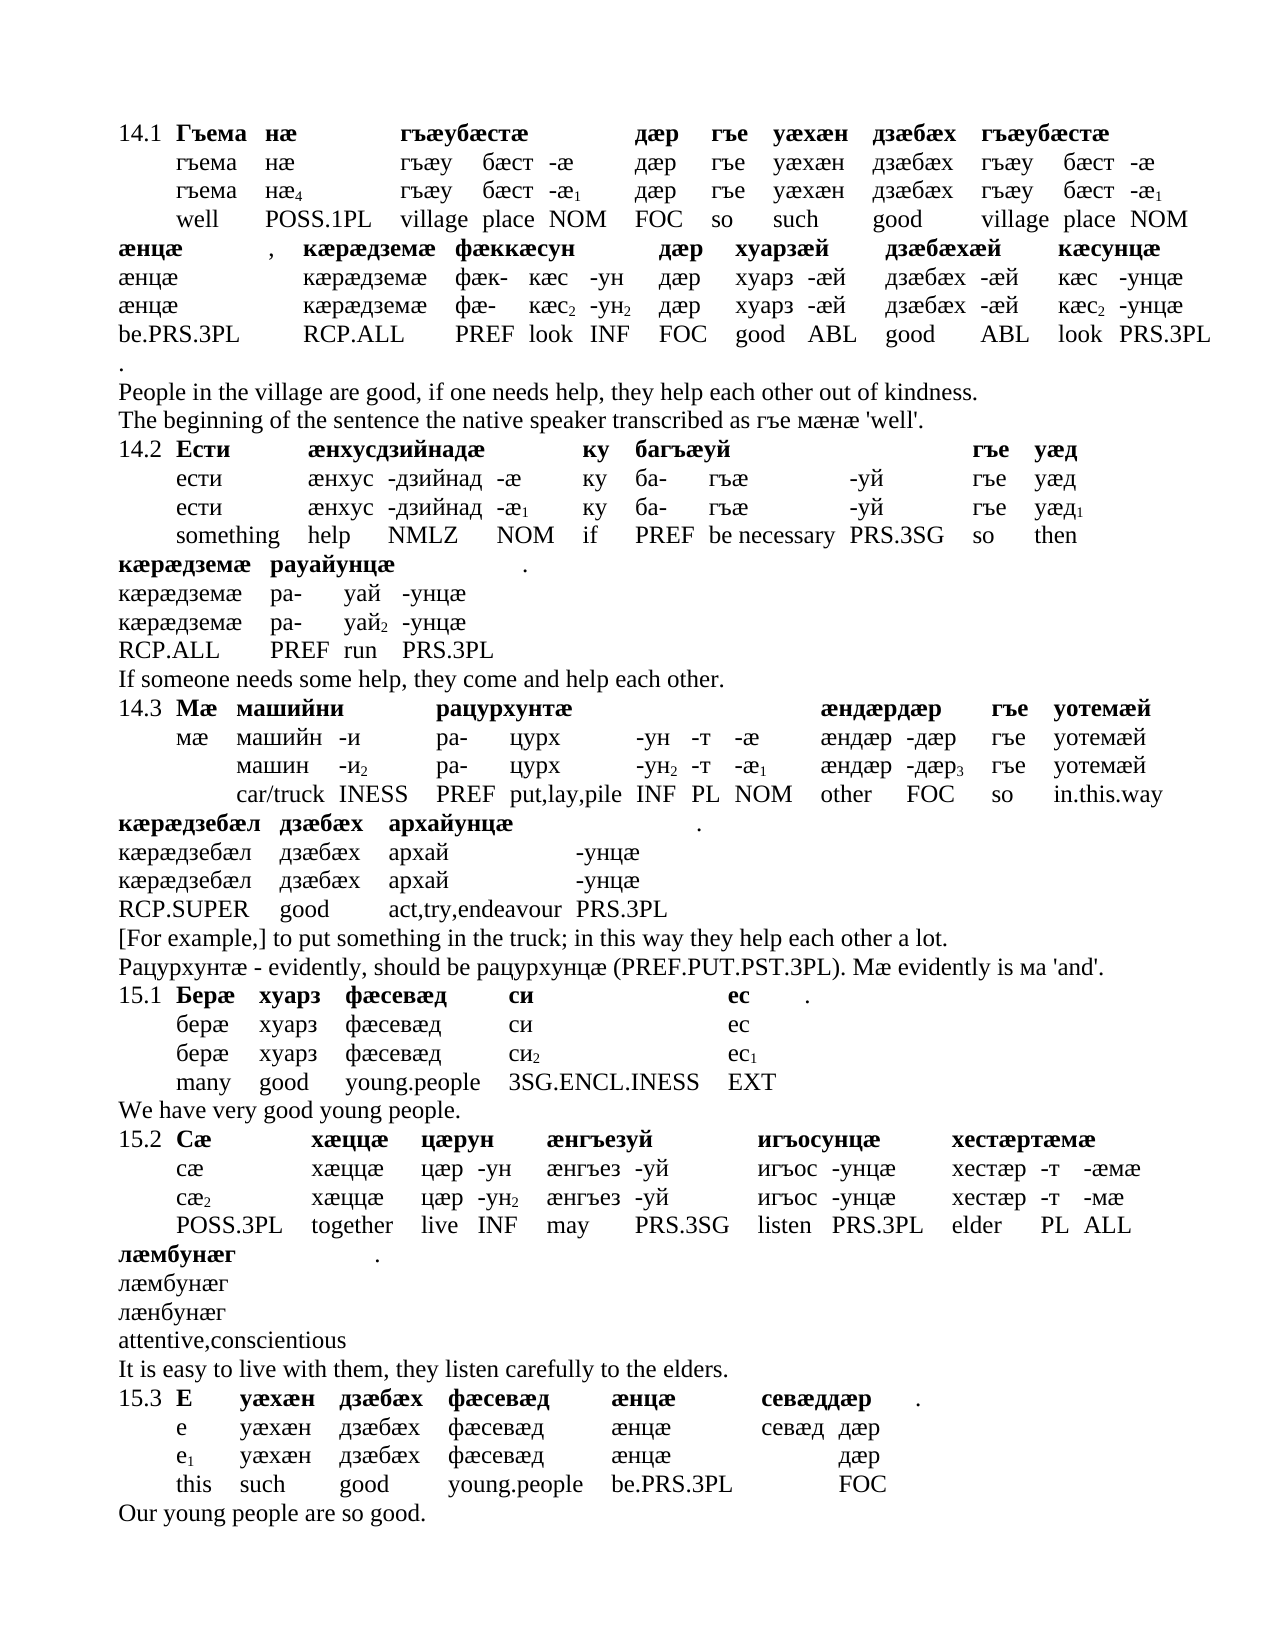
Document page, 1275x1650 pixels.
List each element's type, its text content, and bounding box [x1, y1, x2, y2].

text Е [176, 1383, 226, 1412]
text Ести [176, 434, 294, 463]
text дæр [659, 291, 707, 319]
text -дæр [906, 722, 964, 751]
text æнхус [308, 492, 374, 521]
text гъе [711, 176, 745, 204]
text -т [691, 722, 721, 751]
text good [259, 1067, 317, 1096]
text кæрæдзебæл [118, 837, 252, 866]
text æндæр [820, 751, 892, 779]
text гъе [711, 147, 745, 176]
text кæс2 [528, 291, 576, 319]
text Мæ [176, 693, 222, 722]
text if [582, 521, 607, 549]
text дзæбæх [279, 866, 361, 894]
text дзæбæх [885, 262, 966, 291]
text good [339, 1469, 420, 1498]
text е1 [176, 1441, 212, 1469]
text PRS.3PL [832, 1211, 924, 1239]
text PL [691, 779, 721, 808]
text -уй [849, 463, 944, 492]
text PRS.3SG [634, 1211, 730, 1239]
text [For example,] to put something in the truck; in this way they help each other a lot. [118, 923, 1249, 952]
text игъос [757, 1182, 818, 1211]
text -дзийнад [388, 463, 483, 492]
text ести [176, 463, 280, 492]
text уай [344, 578, 388, 607]
text something [176, 521, 280, 549]
text уæхæн [773, 118, 859, 147]
text кæсунцæ [1058, 233, 1225, 262]
text æнцæ [611, 1441, 733, 1469]
text кæрæдземæ [303, 233, 441, 262]
text гъема [176, 176, 237, 204]
text ба- [635, 463, 695, 492]
text дæр [634, 147, 683, 176]
text уæхæн [239, 1441, 311, 1469]
text RCP.ALL [118, 636, 242, 664]
text in.this.way [1053, 779, 1163, 808]
text архайунцæ [388, 808, 682, 837]
text кæс [528, 262, 576, 291]
text 15.2 [118, 1124, 162, 1153]
text village [400, 204, 468, 233]
text берæ [176, 1009, 231, 1038]
text ра- [436, 751, 496, 779]
text нæ [265, 118, 386, 147]
text -дæр3 [906, 751, 964, 779]
text Рацурхунтæ - evidently, should be рацурхунцæ (PREF.PUT.PST.3PL). Мæ evidently is ма 'and'. [118, 952, 1249, 981]
text good [279, 894, 361, 923]
text ес1 [728, 1038, 776, 1067]
text -æ [496, 463, 555, 492]
text EXT [728, 1067, 776, 1096]
text ес [728, 981, 790, 1009]
text æнцæ [118, 291, 241, 319]
text гъæу [400, 147, 468, 176]
text цæр [421, 1182, 463, 1211]
text live [421, 1211, 463, 1239]
text FOC [634, 204, 683, 233]
text хуарз [259, 1009, 317, 1038]
text village [981, 204, 1049, 233]
text -уй [849, 492, 944, 521]
text -ун [636, 722, 677, 751]
text PREF [635, 521, 695, 549]
text ра- [270, 578, 330, 607]
text æнцæ [118, 262, 241, 291]
text -æй [980, 291, 1030, 319]
text then [1034, 521, 1083, 549]
text look [1058, 319, 1105, 348]
text be necessary [708, 521, 836, 549]
text гъæубæстæ [400, 118, 621, 147]
text æнгъезуй [546, 1124, 744, 1153]
text , [268, 233, 289, 262]
text уай2 [344, 607, 388, 636]
text -æ [548, 147, 607, 176]
text гъе [972, 463, 1007, 492]
text сæ2 [176, 1182, 283, 1211]
text гъæу [400, 176, 468, 204]
text ALL [1083, 1211, 1141, 1239]
text Берæ [176, 981, 245, 1009]
text кæрæдземæ [303, 262, 427, 291]
text æнгъез [546, 1153, 621, 1182]
text ку [582, 492, 607, 521]
text PREF [436, 779, 496, 808]
text this [176, 1469, 212, 1498]
text фæсевæд [345, 981, 494, 1009]
text æнцæ [611, 1383, 747, 1412]
text цурх [509, 722, 622, 751]
text кæрæдземæ [118, 549, 256, 578]
text listen [757, 1211, 818, 1239]
text act,try,endeavour [388, 894, 562, 923]
text дæр [838, 1441, 887, 1469]
text гъе [711, 118, 759, 147]
text together [311, 1211, 393, 1239]
text æндæрдæр [820, 693, 978, 722]
text архай [388, 837, 562, 866]
text бæст [482, 147, 535, 176]
text -æй [807, 291, 857, 319]
text нæ4 [265, 176, 372, 204]
text -æ [1130, 147, 1188, 176]
text car/truck [236, 779, 325, 808]
text NOM [734, 779, 793, 808]
text игъос [757, 1153, 818, 1182]
text дзæбæх [872, 118, 967, 147]
text дæр [659, 233, 721, 262]
text дзæбæхæй [885, 233, 1044, 262]
text уæхæн [239, 1383, 325, 1412]
text уæд1 [1034, 492, 1083, 521]
text ABL [807, 319, 857, 348]
text архай [388, 866, 562, 894]
text such [773, 204, 845, 233]
text so [711, 204, 745, 233]
text -т [1040, 1182, 1069, 1211]
text may [546, 1211, 621, 1239]
text such [239, 1469, 311, 1498]
text уæд [1034, 463, 1083, 492]
text хæццæ [311, 1153, 393, 1182]
text other [820, 779, 892, 808]
text . [118, 348, 139, 377]
text be.PRS.3PL [611, 1469, 733, 1498]
text кæс [1058, 262, 1105, 291]
text ес [728, 1009, 776, 1038]
text 15.1 [118, 981, 162, 1009]
text -унцæ [402, 578, 494, 607]
text æнхусдзийнадæ [308, 434, 569, 463]
text PREF [455, 319, 515, 348]
text уотемæй [1053, 751, 1163, 779]
text ра- [270, 607, 330, 636]
text . [804, 981, 825, 1009]
text 14.3 [118, 693, 162, 722]
text be.PRS.3PL [118, 319, 241, 348]
text машин [236, 751, 325, 779]
text рауайунцæ [270, 549, 508, 578]
text гъæ [708, 492, 836, 521]
text уæд [1034, 434, 1097, 463]
text фæк- [455, 262, 515, 291]
text POSS.3PL [176, 1211, 283, 1239]
text си [508, 981, 714, 1009]
text -унцæ [832, 1182, 924, 1211]
text put,lay,pile [509, 779, 622, 808]
text -унцæ [576, 866, 668, 894]
text лæнбунæг [118, 1297, 347, 1326]
text кæрæдземæ [118, 578, 242, 607]
text RCP.SUPER [118, 894, 252, 923]
text бæст [1063, 176, 1116, 204]
text -ун [589, 262, 631, 291]
text дæр [659, 262, 707, 291]
text ку [582, 463, 607, 492]
text many [176, 1067, 231, 1096]
text POSS.1PL [265, 204, 372, 233]
text place [482, 204, 535, 233]
text We have very good young people. [118, 1096, 1249, 1124]
text -мæ [1083, 1182, 1141, 1211]
text гъе [972, 492, 1007, 521]
text PRS.3PL [402, 636, 494, 664]
text -æ [734, 722, 793, 751]
text -æ1 [734, 751, 793, 779]
text уотемæй [1053, 722, 1163, 751]
text . [522, 549, 543, 578]
text PRS.3PL [576, 894, 668, 923]
text фæккæсун [455, 233, 645, 262]
text -æ1 [548, 176, 607, 204]
text ABL [980, 319, 1030, 348]
text PREF [270, 636, 330, 664]
text 14.2 [118, 434, 162, 463]
text ра- [436, 722, 496, 751]
text æнцæ [118, 233, 254, 262]
text attentive,conscientious [118, 1326, 347, 1354]
text FOC [838, 1469, 887, 1498]
text цæр [421, 1153, 463, 1182]
text берæ [176, 1038, 231, 1067]
text фæсевæд [345, 1009, 481, 1038]
text INF [636, 779, 677, 808]
text лæмбунæг [118, 1268, 347, 1297]
text гъæ [708, 463, 836, 492]
text 3SG.ENCL.INESS [508, 1067, 700, 1096]
text севæд [761, 1412, 824, 1441]
text -унцæ [832, 1153, 924, 1182]
text æнхус [308, 463, 374, 492]
text хуарз [259, 1038, 317, 1067]
text дзæбæх [339, 1383, 434, 1412]
text young.people [345, 1067, 481, 1096]
text RCP.ALL [303, 319, 427, 348]
text æнгъез [546, 1182, 621, 1211]
text мæ [176, 722, 208, 751]
text elder [952, 1211, 1027, 1239]
text PL [1040, 1211, 1069, 1239]
text -унцæ [576, 837, 668, 866]
text -уй [634, 1182, 730, 1211]
text -ун [477, 1153, 519, 1182]
text ку [582, 434, 621, 463]
text ести [176, 492, 280, 521]
text -унцæ [1119, 262, 1211, 291]
text FOC [659, 319, 707, 348]
text фæсевæд [448, 1441, 583, 1469]
text -дзийнад [388, 492, 483, 521]
text цæрун [421, 1124, 533, 1153]
text кæрæдземæ [303, 291, 427, 319]
text Our young people are so good. [118, 1498, 1249, 1527]
text фæсевæд [448, 1412, 583, 1441]
text -унцæ [1119, 291, 1211, 319]
text кæрæдземæ [118, 607, 242, 636]
text си [508, 1009, 700, 1038]
text дæр [838, 1412, 887, 1441]
text -унцæ [402, 607, 494, 636]
text хуарз [259, 981, 331, 1009]
text so [972, 521, 1007, 549]
text . [915, 1383, 936, 1412]
text run [344, 636, 388, 664]
text уæхæн [239, 1412, 311, 1441]
text фæсевæд [448, 1383, 597, 1412]
text -т [691, 751, 721, 779]
text дæр [634, 176, 683, 204]
text цурх [509, 751, 622, 779]
text фæсевæд [345, 1038, 481, 1067]
text -и [339, 722, 408, 751]
text дзæбæх [339, 1412, 420, 1441]
text The beginning of the sentence the native speaker transcribed as гъе мæнæ 'well'. [118, 406, 1249, 434]
text help [308, 521, 374, 549]
text NOM [1130, 204, 1188, 233]
text гъæу [981, 147, 1049, 176]
text FOC [906, 779, 964, 808]
text INESS [339, 779, 408, 808]
text рацурхунтæ [436, 693, 807, 722]
text си2 [508, 1038, 700, 1067]
text look [528, 319, 576, 348]
text -æ1 [1130, 176, 1188, 204]
text INF [589, 319, 631, 348]
text ба- [635, 492, 695, 521]
text хестæр [952, 1153, 1027, 1182]
text æндæр [820, 722, 892, 751]
text хуарз [735, 262, 794, 291]
text гъе [991, 722, 1026, 751]
text хæццæ [311, 1124, 407, 1153]
text дзæбæх [279, 837, 361, 866]
text It is easy to live with them, they listen carefully to the elders. [118, 1354, 1249, 1383]
text good [735, 319, 794, 348]
text бæст [482, 176, 535, 204]
text INF [477, 1211, 519, 1239]
text -уй [634, 1153, 730, 1182]
text хуарзæй [735, 233, 871, 262]
text кæрæдзебæл [118, 808, 266, 837]
text сæ [176, 1153, 283, 1182]
text NMLZ [388, 521, 483, 549]
text -æмæ [1083, 1153, 1141, 1182]
text 15.3 [118, 1383, 162, 1412]
text хуарз [735, 291, 794, 319]
text машийн [236, 722, 325, 751]
text багъæуй [635, 434, 958, 463]
text хестæртæмæ [952, 1124, 1155, 1153]
text фæ- [455, 291, 515, 319]
text . [696, 808, 717, 837]
text хæццæ [311, 1182, 393, 1211]
text машийни [236, 693, 422, 722]
text дзæбæх [885, 291, 966, 319]
text кæс2 [1058, 291, 1105, 319]
text If someone needs some help, they come and help each other. [118, 664, 1249, 693]
text нæ [265, 147, 372, 176]
text гъе [972, 434, 1020, 463]
text 14.1 [118, 118, 162, 147]
text People in the village are good, if one needs help, they help each other out of kindness. [118, 377, 1249, 406]
text NOM [496, 521, 555, 549]
text NOM [548, 204, 607, 233]
text -ун2 [477, 1182, 519, 1211]
text уæхæн [773, 147, 845, 176]
text гъæубæстæ [981, 118, 1202, 147]
text лæмбунæг [118, 1239, 360, 1268]
text Сæ [176, 1124, 297, 1153]
text гъема [176, 147, 237, 176]
text . [374, 1239, 395, 1268]
text игъосунцæ [757, 1124, 938, 1153]
text -и2 [339, 751, 408, 779]
text -æ1 [496, 492, 555, 521]
text young.people [448, 1469, 583, 1498]
text уæхæн [773, 176, 845, 204]
text place [1063, 204, 1116, 233]
text Гъема [176, 118, 251, 147]
text æнцæ [611, 1412, 733, 1441]
text бæст [1063, 147, 1116, 176]
text good [872, 204, 954, 233]
text дзæбæх [872, 147, 954, 176]
text дзæбæх [339, 1441, 420, 1469]
text уотемæй [1053, 693, 1177, 722]
text севæддæр [761, 1383, 901, 1412]
text -æй [807, 262, 857, 291]
text -æй [980, 262, 1030, 291]
text дзæбæх [872, 176, 954, 204]
text кæрæдзебæл [118, 866, 252, 894]
text хестæр [952, 1182, 1027, 1211]
text дæр [634, 118, 697, 147]
text гъе [991, 693, 1039, 722]
text well [176, 204, 237, 233]
text PRS.3PL [1119, 319, 1211, 348]
text дзæбæх [279, 808, 374, 837]
text е [176, 1412, 212, 1441]
text -ун2 [636, 751, 677, 779]
text -т [1040, 1153, 1069, 1182]
text гъе [991, 751, 1026, 779]
text so [991, 779, 1026, 808]
text PRS.3SG [849, 521, 944, 549]
text -ун2 [589, 291, 631, 319]
text гъæу [981, 176, 1049, 204]
text good [885, 319, 966, 348]
